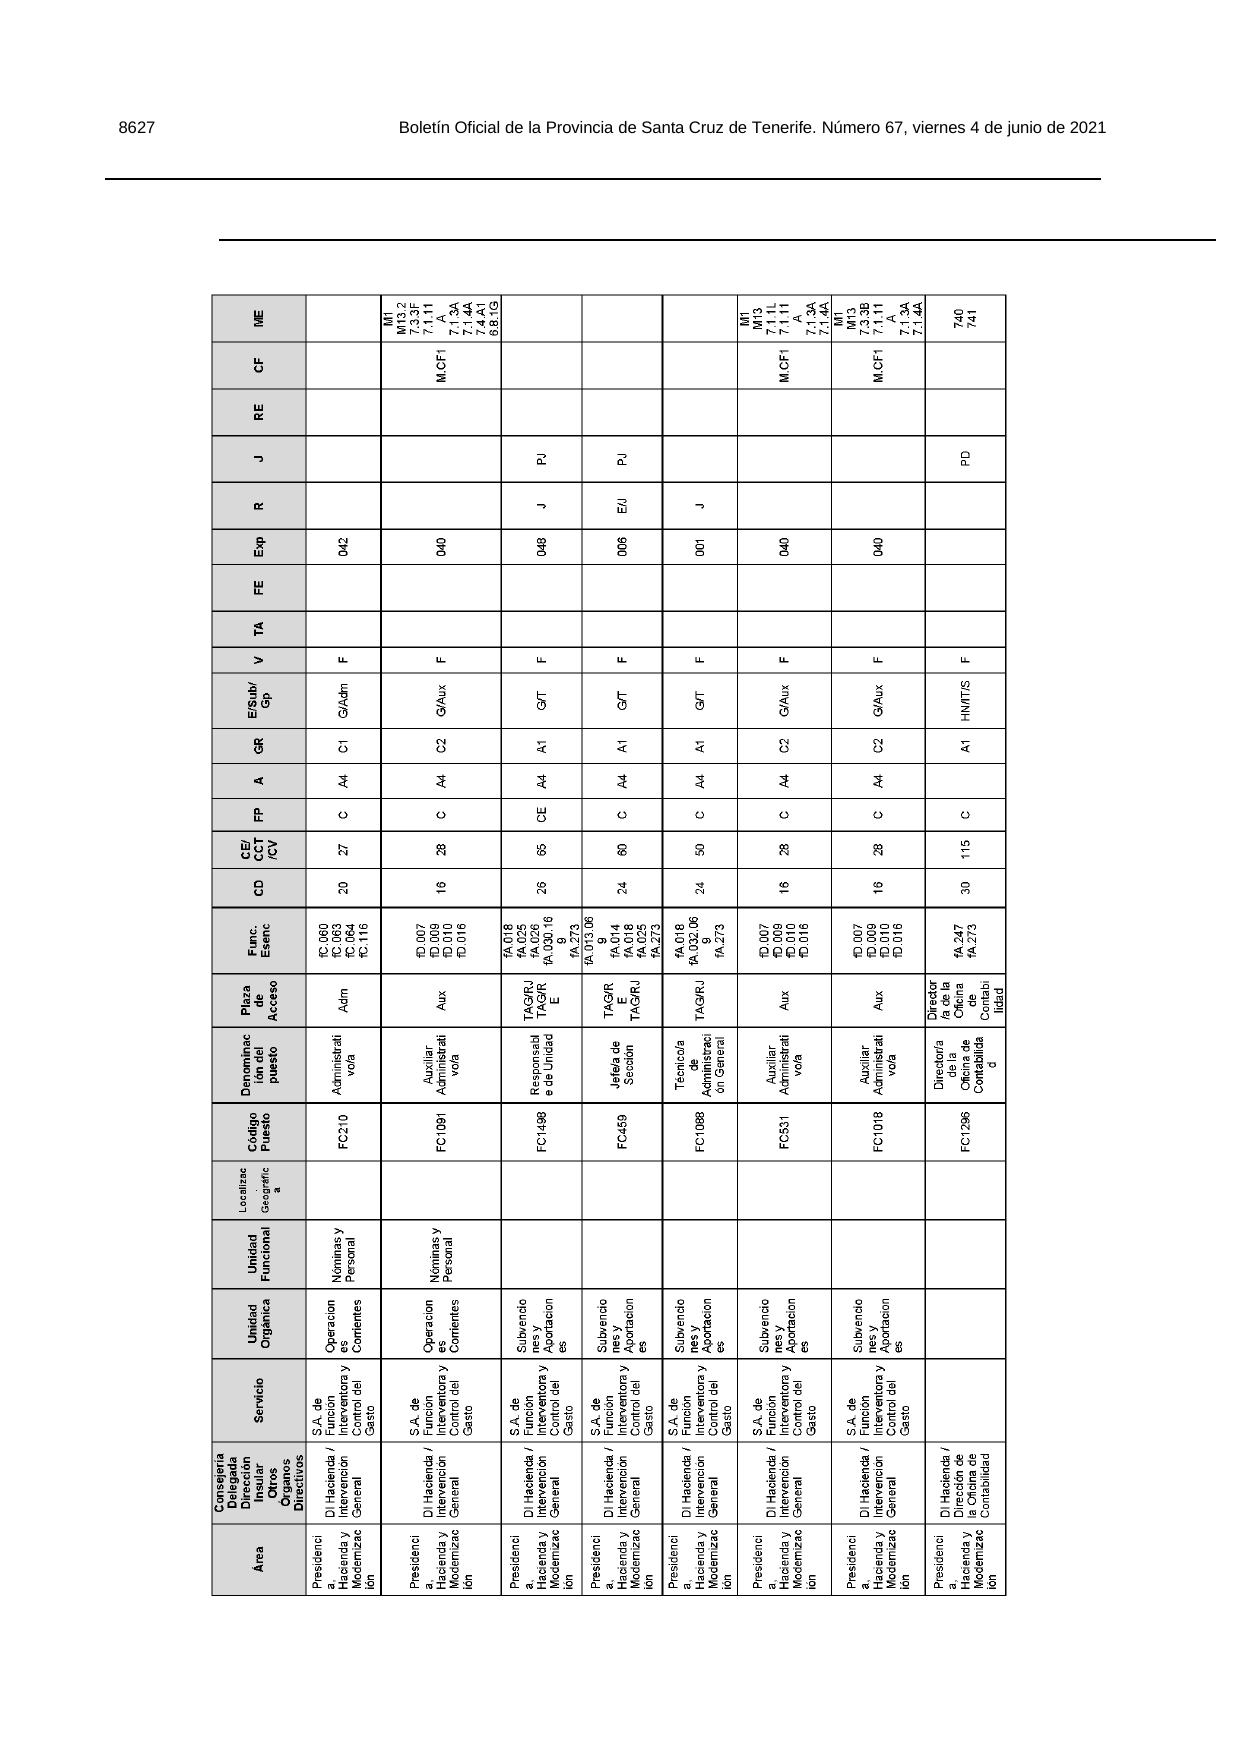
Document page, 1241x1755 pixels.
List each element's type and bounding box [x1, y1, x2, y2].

picture [118, 274, 1100, 1664]
